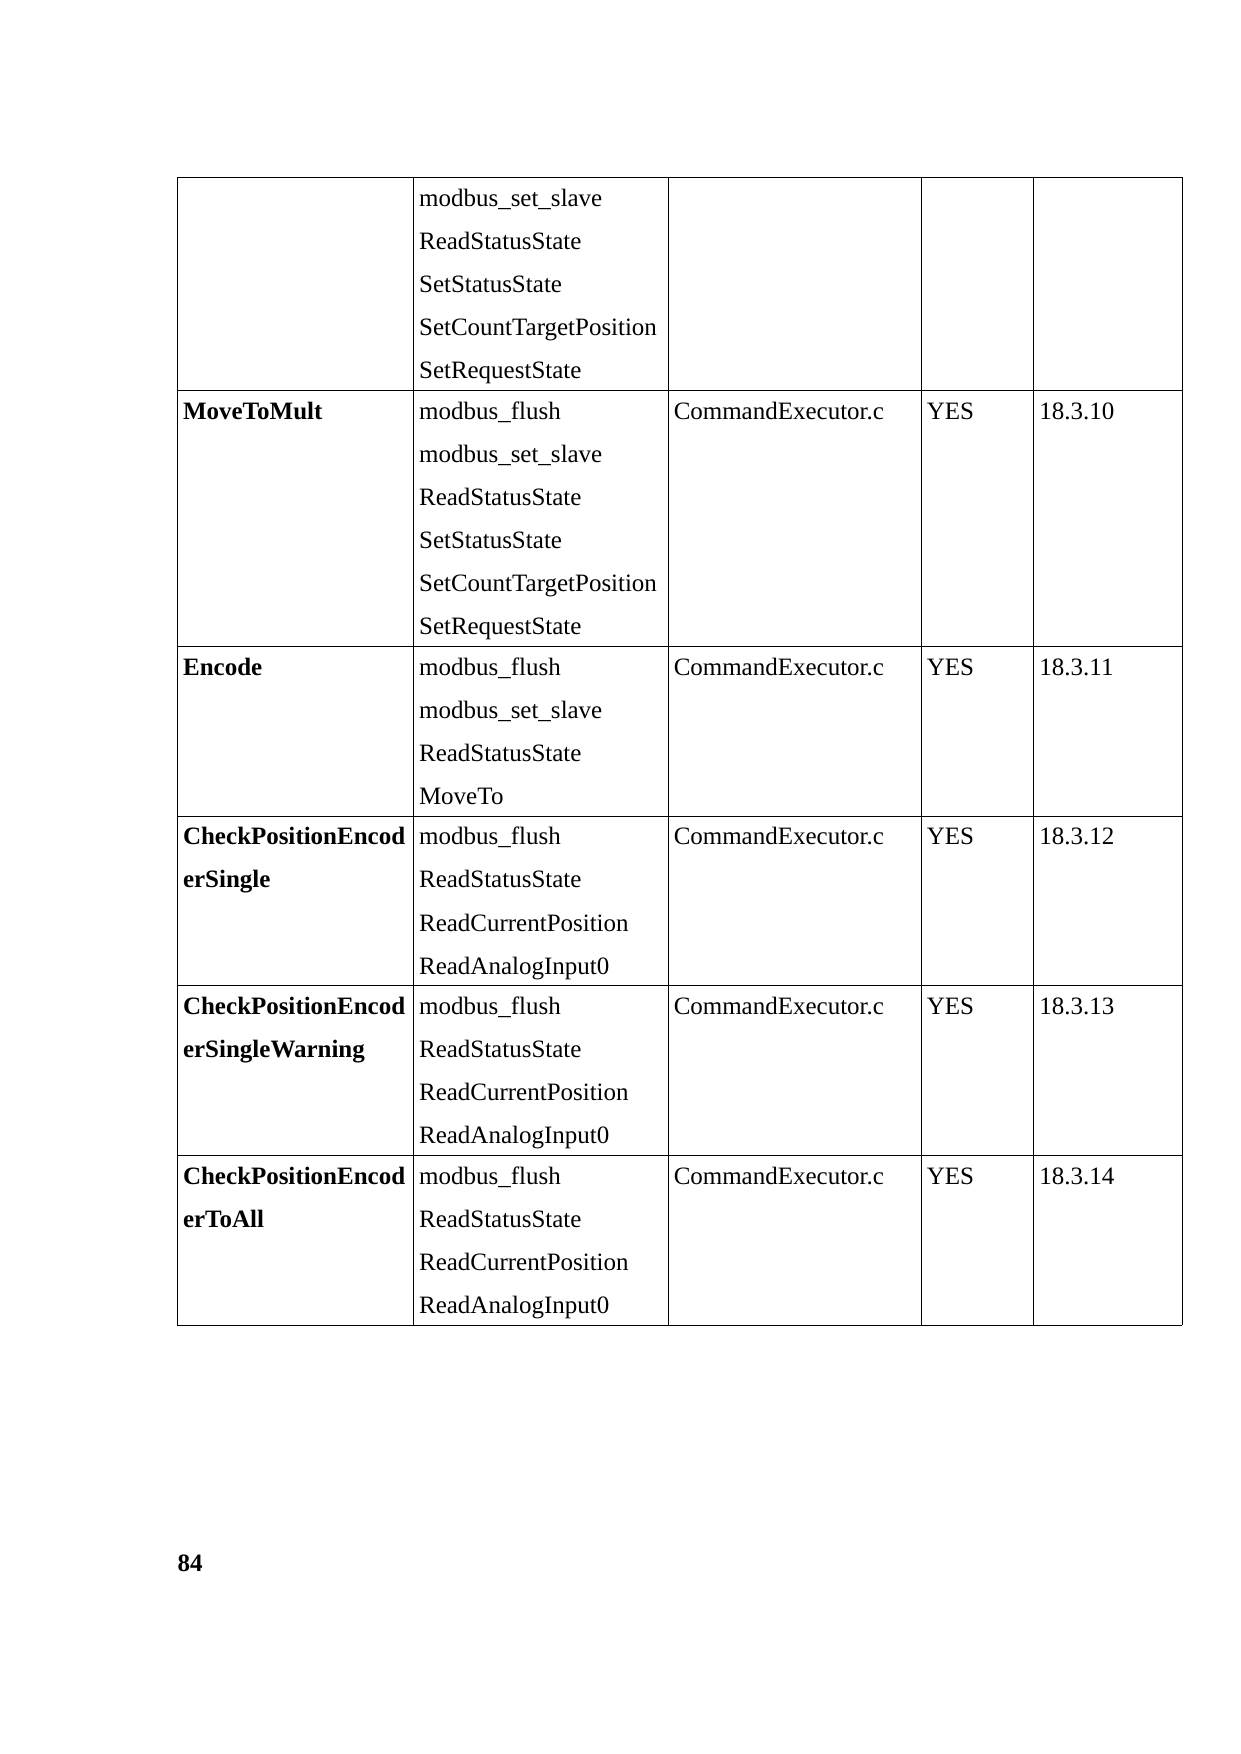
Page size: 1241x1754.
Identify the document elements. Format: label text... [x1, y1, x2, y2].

table_cell CommandExecutor.c [669, 647, 921, 816]
table_cell CommandExecutor.c [669, 817, 921, 985]
table_cell CheckPositionEncoderSingle [178, 817, 413, 985]
table_cell [669, 178, 921, 390]
table_cell Encode [178, 647, 413, 816]
table_cell 18.3.12 [1034, 817, 1182, 985]
table_cell modbus_flush ReadStatusState ReadCurrentPosition ReadAnalogInput0 [414, 986, 668, 1155]
table_cell MoveToMult [178, 391, 413, 646]
table_cell YES [922, 391, 1033, 646]
table_cell YES [922, 986, 1033, 1155]
table_cell 18.3.13 [1034, 986, 1182, 1155]
table_cell [178, 178, 413, 390]
table_cell 18.3.10 [1034, 391, 1182, 646]
table_cell modbus_flush modbus_set_slave ReadStatusState SetStatusState SetCountTargetPosition SetRequestState [414, 391, 668, 646]
table_cell [922, 178, 1033, 390]
table_cell CommandExecutor.c [669, 391, 921, 646]
table_cell CommandExecutor.c [669, 986, 921, 1155]
table_cell YES [922, 817, 1033, 985]
table_cell modbus_flush modbus_set_slave ReadStatusState MoveTo [414, 647, 668, 816]
table_cell modbus_flush ReadStatusState ReadCurrentPosition ReadAnalogInput0 [414, 817, 668, 985]
table_cell CheckPositionEncoderSingleWarning [178, 986, 413, 1155]
table_cell [1034, 178, 1182, 390]
table_cell YES [922, 1156, 1033, 1325]
table_cell CommandExecutor.c [669, 1156, 921, 1325]
table_cell modbus_flush ReadStatusState ReadCurrentPosition ReadAnalogInput0 [414, 1156, 668, 1325]
table_cell modbus_set_slave ReadStatusState SetStatusState SetCountTargetPosition SetRequestState [414, 178, 668, 390]
table_cell 18.3.11 [1034, 647, 1182, 816]
table_cell YES [922, 647, 1033, 816]
table_cell 18.3.14 [1034, 1156, 1182, 1325]
table_cell CheckPositionEncoderToAll [178, 1156, 413, 1325]
